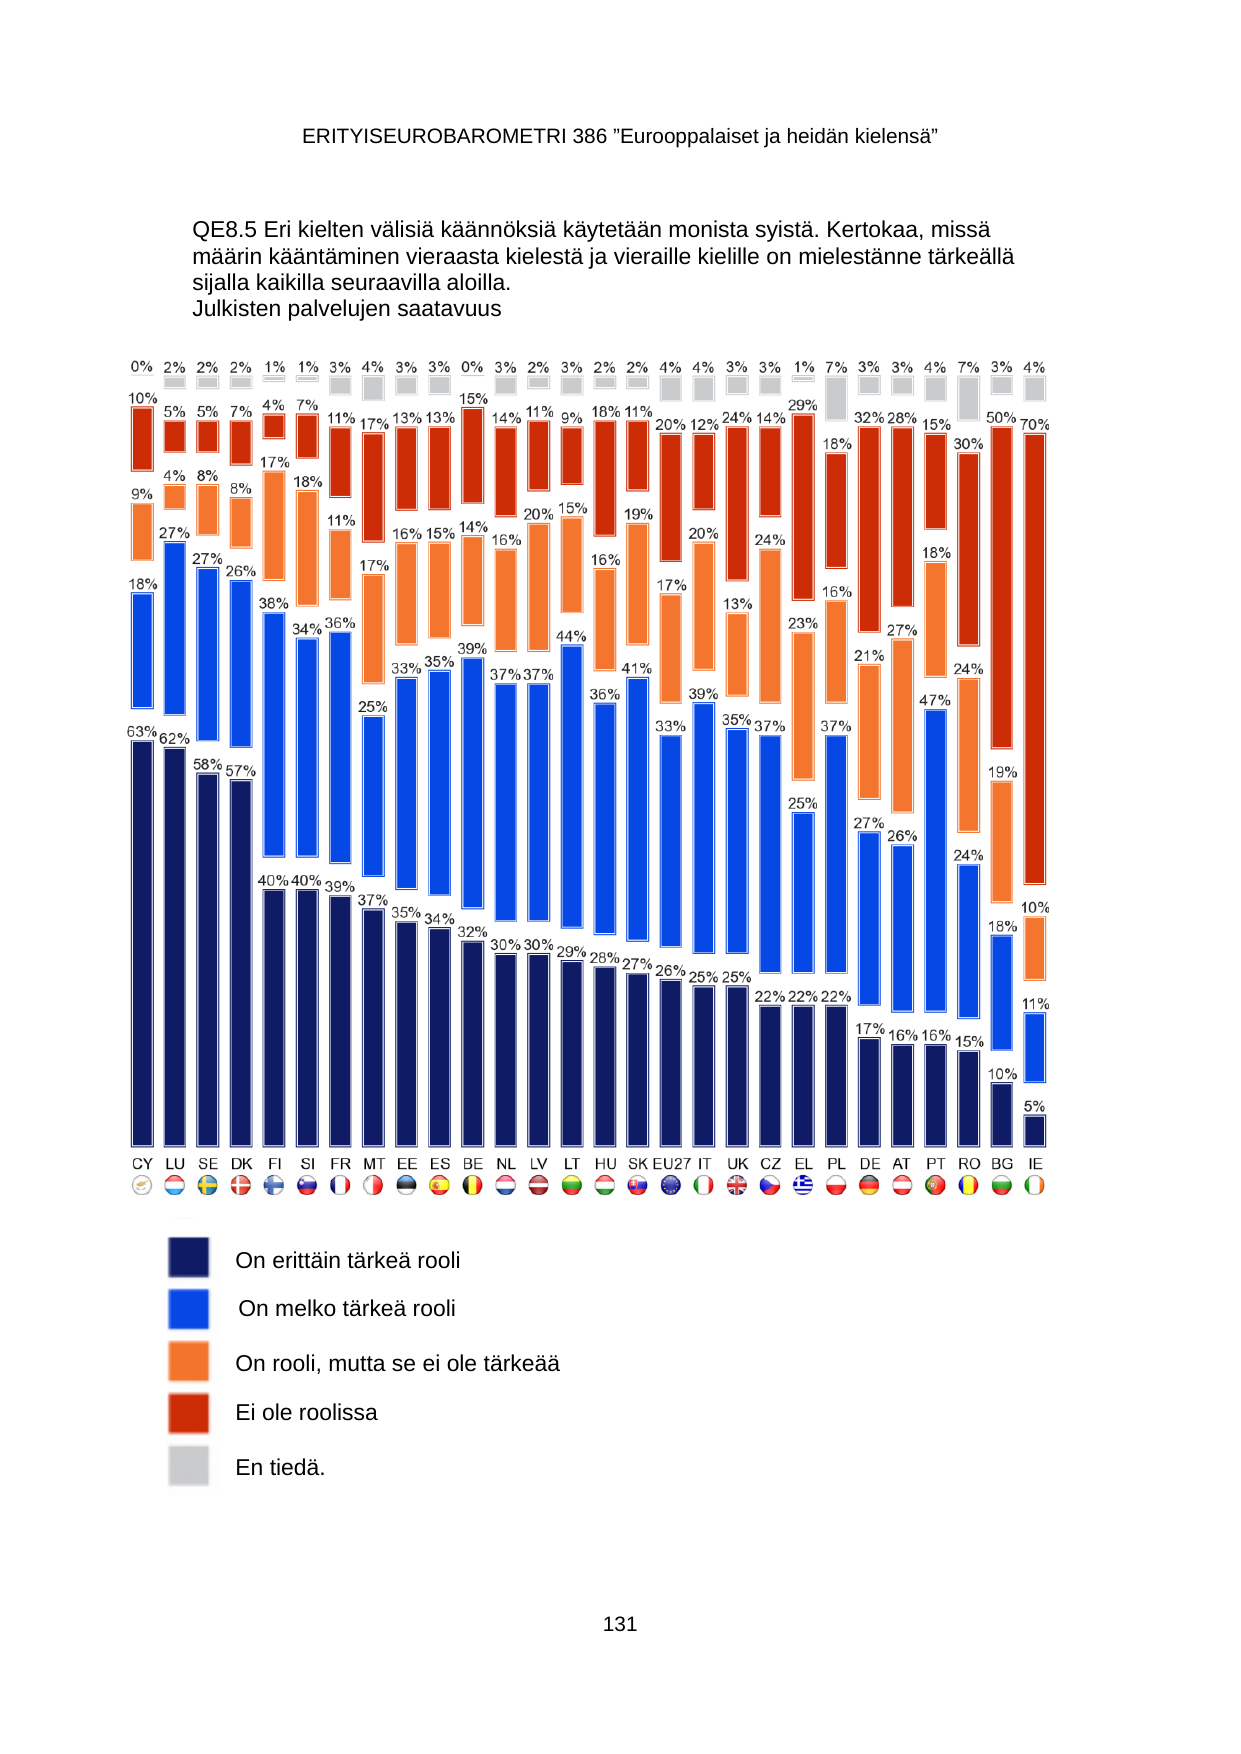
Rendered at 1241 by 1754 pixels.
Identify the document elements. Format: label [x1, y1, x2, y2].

picture [118, 349, 1049, 1200]
picture [131, 1217, 221, 1501]
